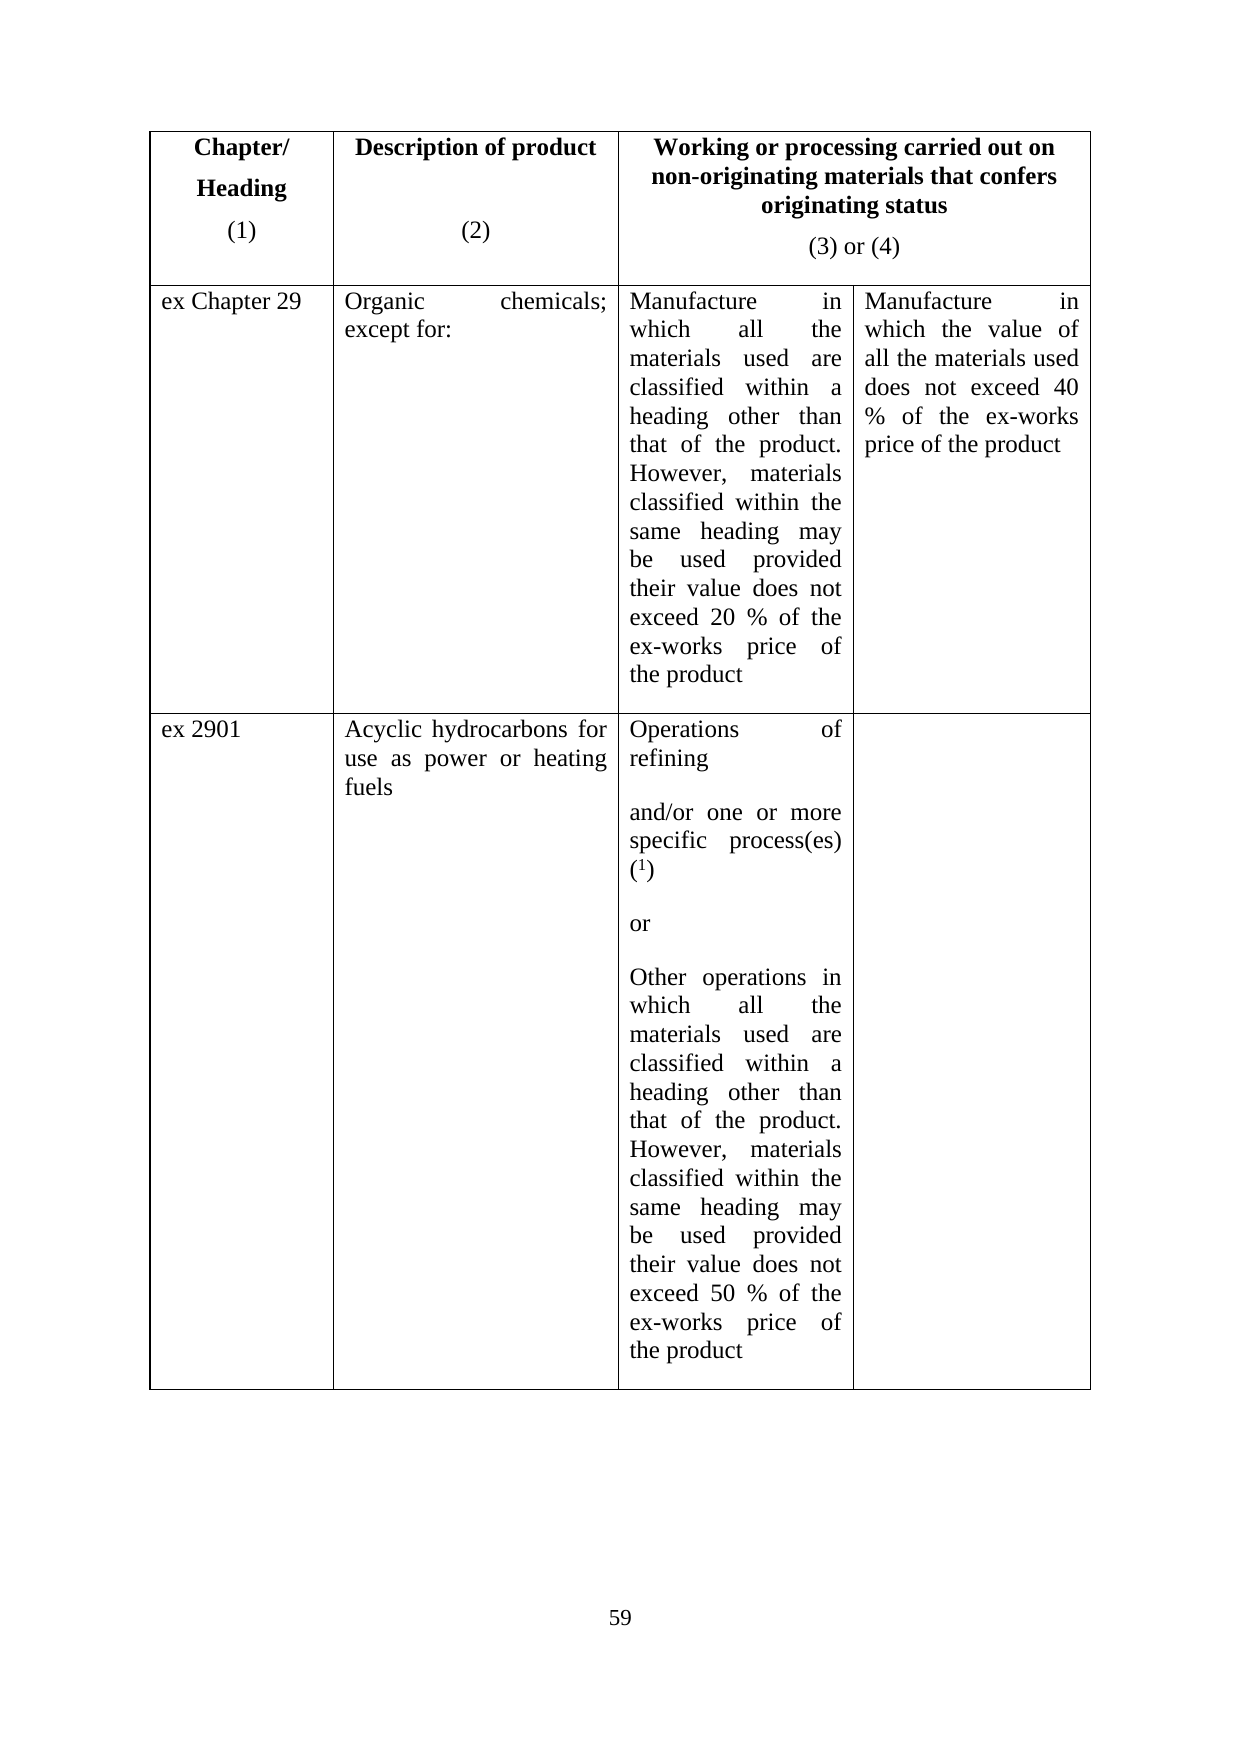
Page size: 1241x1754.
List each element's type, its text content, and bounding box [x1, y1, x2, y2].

table_header Description of product (2) [334, 132, 618, 285]
table_cell Manufacture in which all the materials used are classified within a heading other than that of the product. However, materials classified within the same heading may be used provided their value does not exceed 20 % of the ex-works price of the product [619, 286, 853, 713]
table_cell Organic chemicals; except for: [334, 286, 618, 713]
table_cell Operations of refining and/or one or more specific process(es) (1) or Other operations in which all the materials used are classified within a heading other than that of the product. However, materials classified within the same heading may be used provided their value does not exceed 50 % of the ex-works price of the product [619, 714, 853, 1389]
table_cell [854, 714, 1090, 1389]
table_cell Manufacture in which the value of all the materials used does not exceed 40 % of the ex-works price of the product [854, 286, 1090, 713]
table_header Chapter/ Heading (1) [151, 132, 333, 285]
table_cell ex 2901 [151, 714, 333, 1389]
table_cell Acyclic hydrocarbons for use as power or heating fuels [334, 714, 618, 1389]
table_cell ex Chapter 29 [151, 286, 333, 713]
table_header Working or processing carried out on non-originating materials that confers originating status (3) or (4) [619, 132, 1090, 285]
